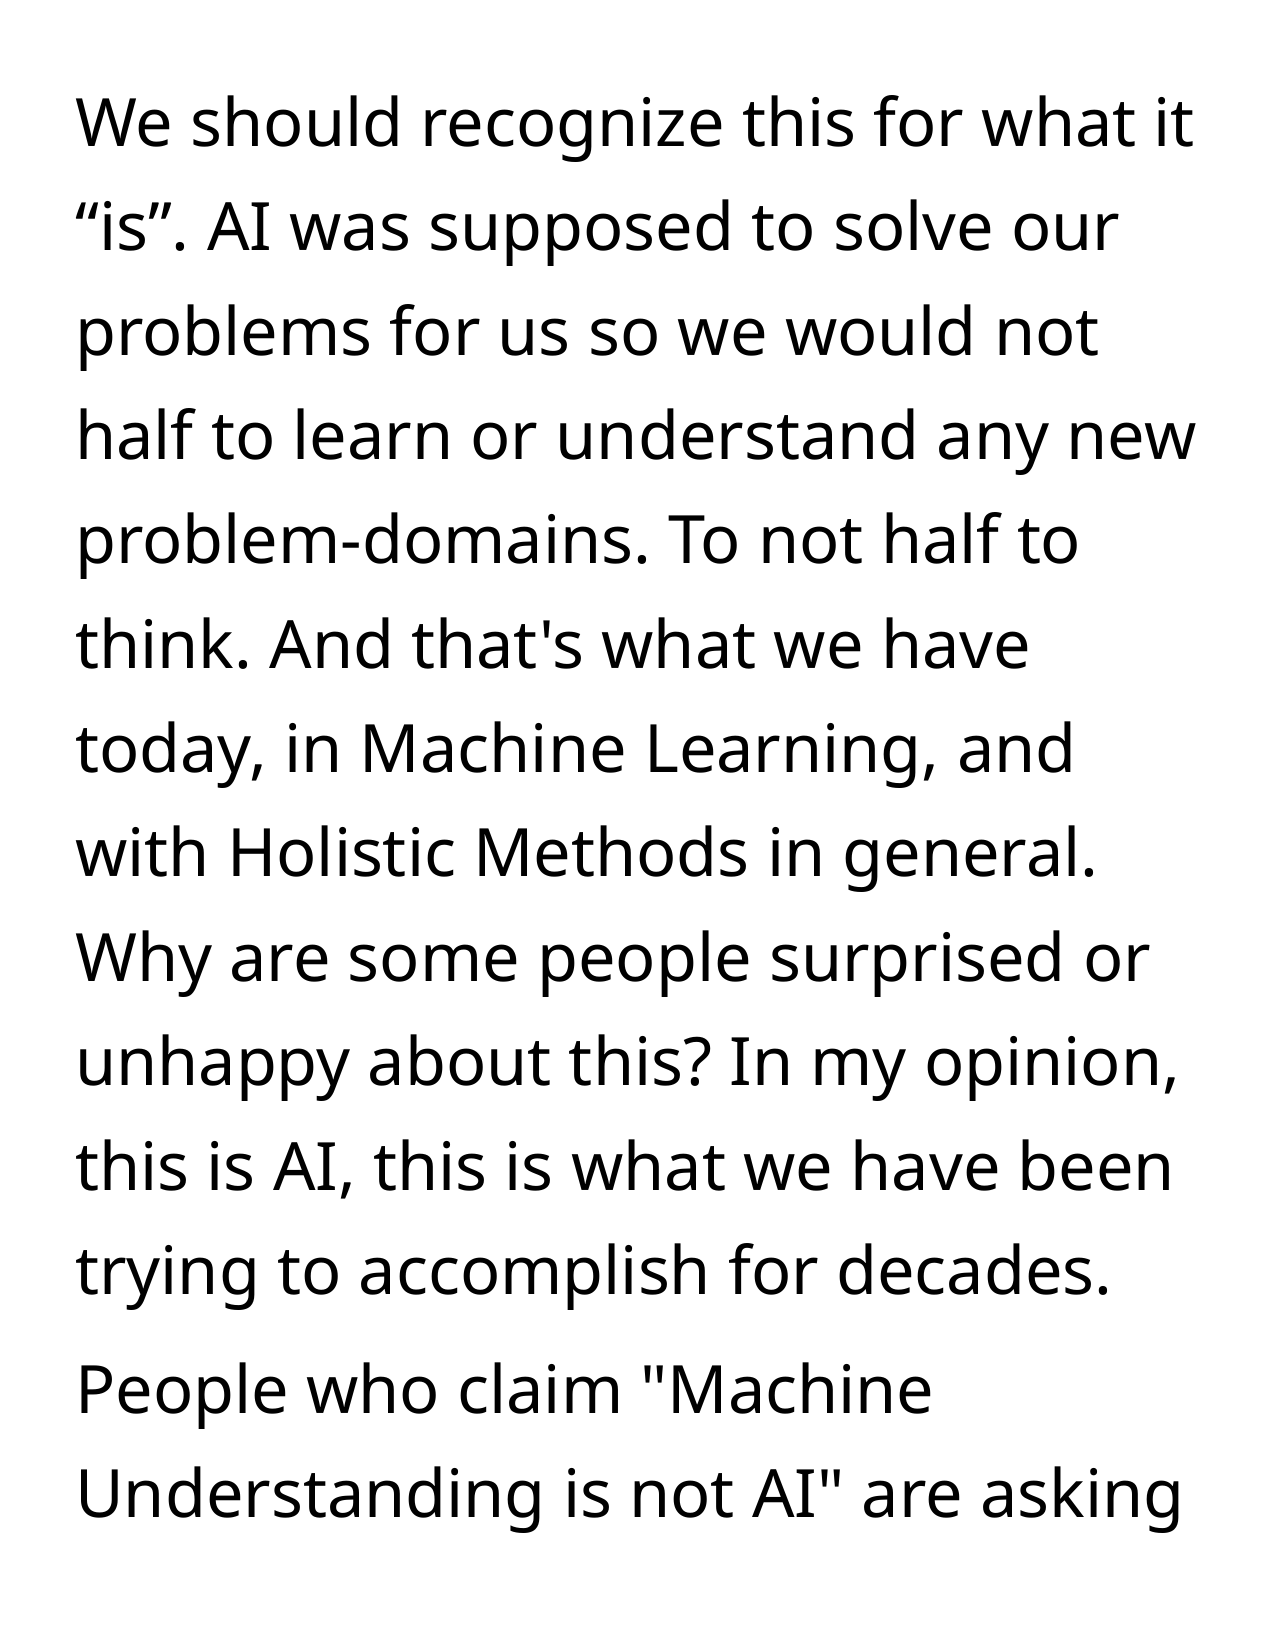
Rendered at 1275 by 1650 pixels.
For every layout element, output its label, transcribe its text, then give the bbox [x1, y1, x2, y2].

text People who claim "Machine Understanding is not AI" are asking [75, 1342, 1200, 1537]
text We should recognize this for what it “is”. AI was supposed to solve our problems for us so we would not half to learn or understand any new problem-domains. To not half to think. And that's what we have today, in Machine Learning, and with Holistic Methods in general. Why are some people surprised or unhappy about this? In my opinion, this is AI, this is what we have been trying to accomplish for decades. [75, 75, 1200, 1314]
